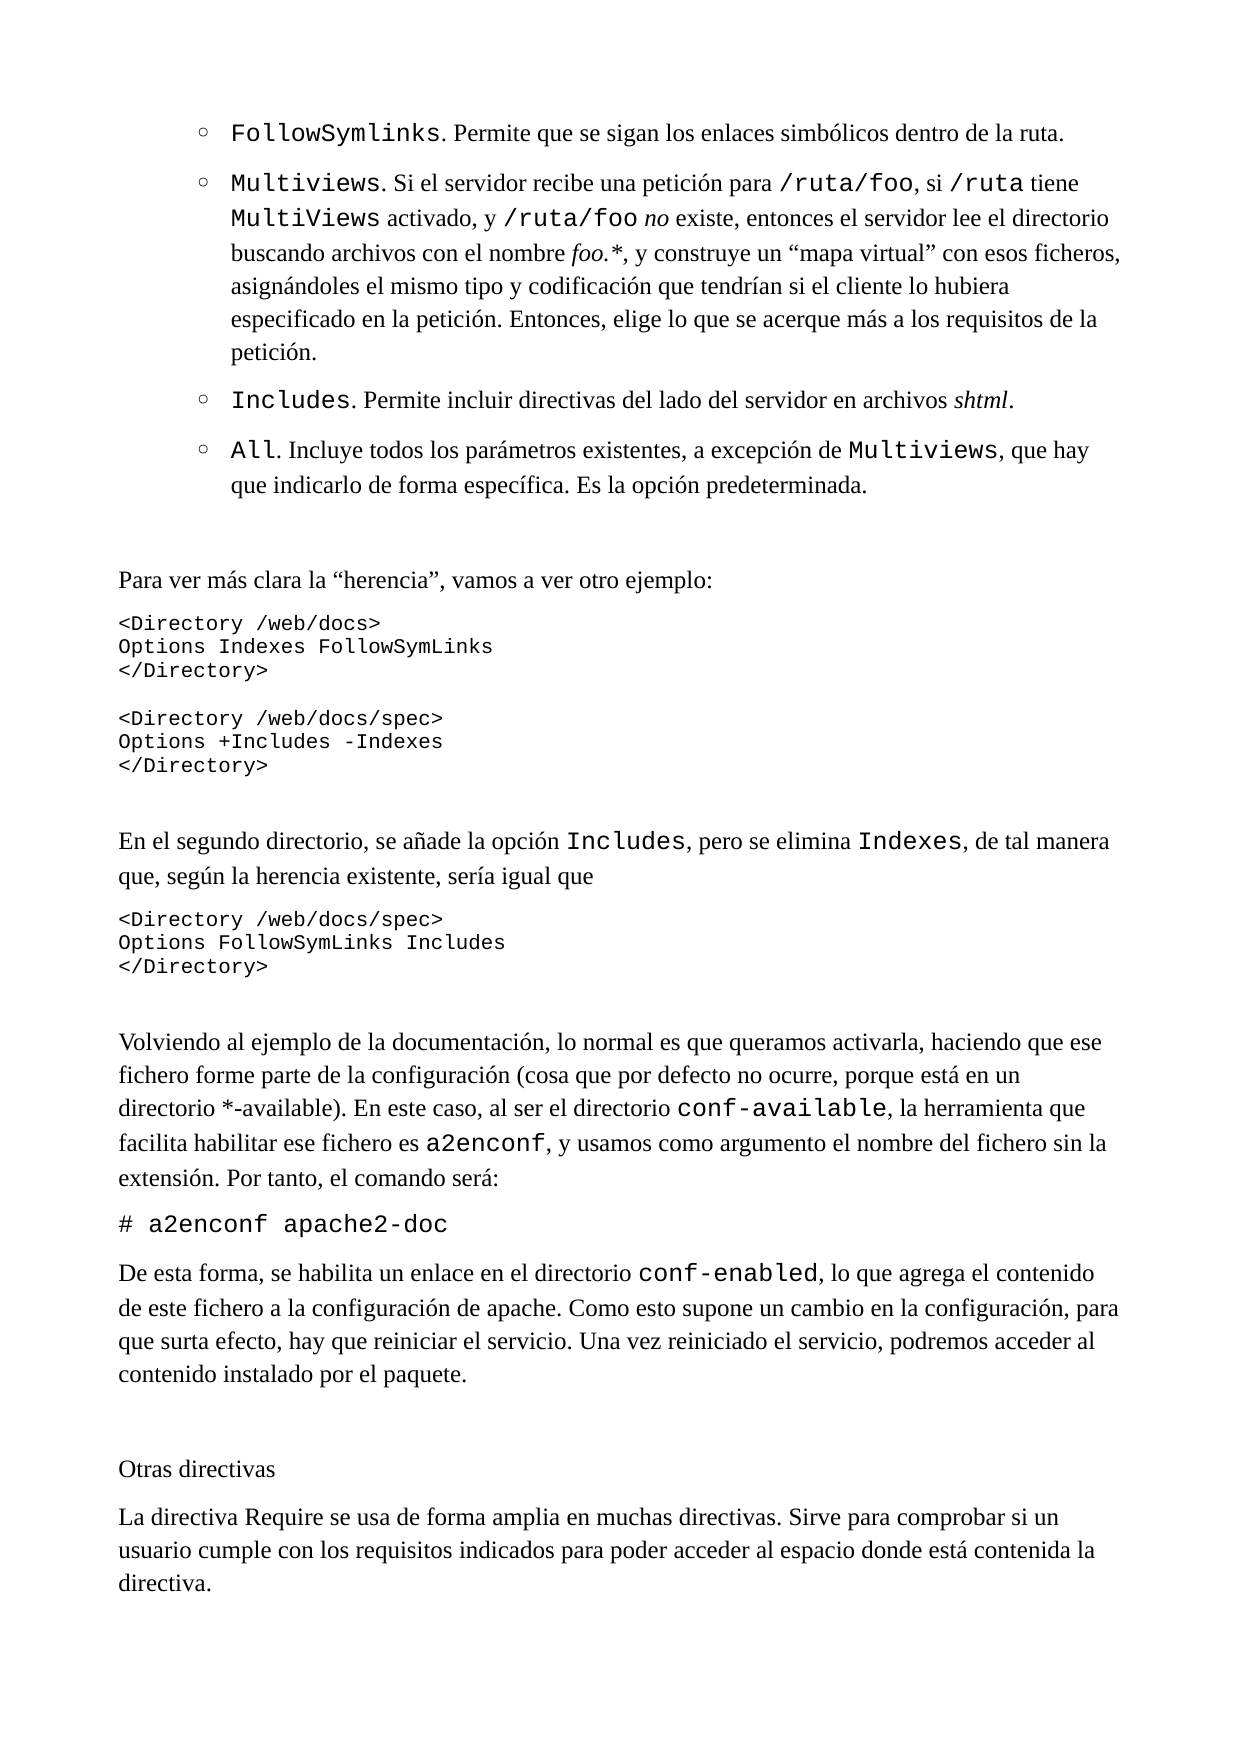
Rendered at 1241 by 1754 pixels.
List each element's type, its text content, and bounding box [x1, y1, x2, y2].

text De esta forma, se habilita un enlace en el directorio conf-enabled, lo que agrega el contenido de este fichero a la configuración de apache. Como esto supone un cambio en la configuración, para que surta efecto, hay que reiniciar el servicio. Una vez reiniciado el servicio, podremos acceder al contenido instalado por el paquete. [118, 1258, 1122, 1388]
text # a2enconf apache2-doc [118, 1211, 1122, 1239]
list FollowSymlinks. Permite que se sigan los enlaces simbólicos dentro de la ruta. [193, 118, 1122, 149]
text Para ver más clara la “herencia”, vamos a ver otro ejemplo: [118, 565, 1122, 594]
text <Directory /web/docs/spec> Options FollowSymLinks Includes </Directory> [118, 909, 1122, 980]
list Multiviews. Si el servidor recibe una petición para /ruta/foo, si /ruta tiene MultiViews activado, y /ruta/foo no existe, entonces el servidor lee el directorio buscando archivos con el nombre foo.*, y construye un “mapa virtual” con esos ficheros, asignándoles el mismo tipo y codificación que tendrían si el cliente lo hubiera especificado en la petición. Entonces, elige lo que se acerque más a los requisitos de la petición. [193, 168, 1122, 366]
text La directiva Require se usa de forma amplia en muchas directivas. Sirve para comprobar si un usuario cumple con los requisitos indicados para poder acceder al espacio donde está contenida la directiva. [118, 1502, 1122, 1597]
list All. Incluye todos los parámetros existentes, a excepción de Multiviews, que hay que indicarlo de forma específica. Es la opción predeterminada. [193, 435, 1122, 499]
text <Directory /web/docs> Options Indexes FollowSymLinks </Directory> <Directory /web/docs/spec> Options +Includes -Indexes </Directory> [118, 613, 1122, 778]
text En el segundo directorio, se añade la opción Includes, pero se elimina Indexes, de tal manera que, según la herencia existente, sería igual que [118, 826, 1122, 890]
text Volviendo al ejemplo de la documentación, lo normal es que queramos activarla, haciendo que ese fichero forme parte de la configuración (cosa que por defecto no ocurre, porque está en un directorio *-available). En este caso, al ser el directorio conf-available, la herramienta que facilita habilitar ese fichero es a2enconf, y usamos como argumento el nombre del fichero sin la extensión. Por tanto, el comando será: [118, 1027, 1122, 1192]
list Includes. Permite incluir directivas del lado del servidor en archivos shtml. [193, 385, 1122, 416]
text Otras directivas [118, 1454, 1122, 1483]
